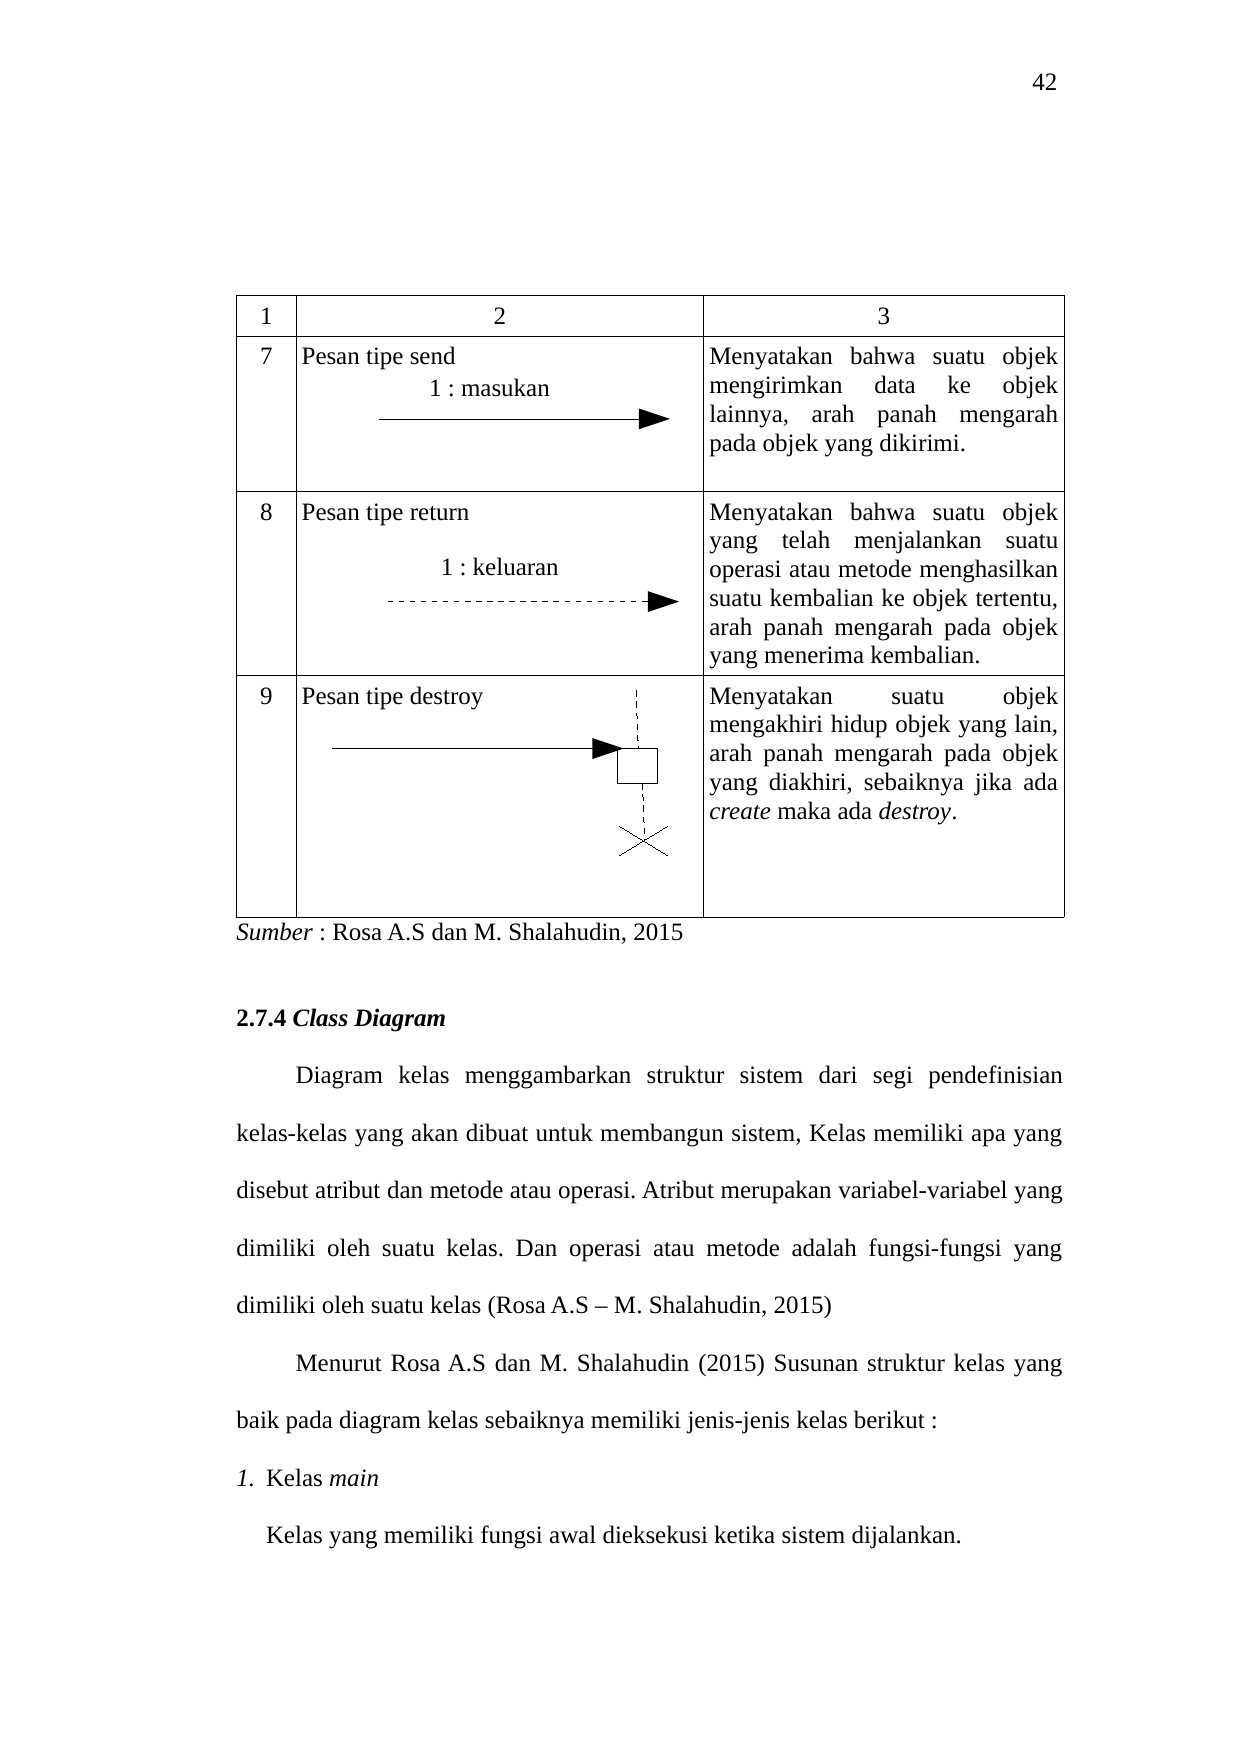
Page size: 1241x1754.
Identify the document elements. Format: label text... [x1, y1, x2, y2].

list Kelas main [236, 1463, 1063, 1492]
list Kelas yang memiliki fungsi awal dieksekusi ketika sistem dijalankan. [236, 1520, 1063, 1549]
subtitle 2.7.4 Class Diagram [236, 1003, 1063, 1032]
table_cell Pesan tipe destroy [297, 676, 703, 917]
text Menurut Rosa A.S dan M. Shalahudin (2015) Susunan struktur kelas yang baik pada diagram kelas sebaiknya memiliki jenis-jenis kelas berikut : [236, 1348, 1063, 1434]
table_cell Pesan tipe return [297, 492, 703, 675]
table_cell 9 [237, 676, 296, 917]
text Diagram kelas menggambarkan struktur sistem dari segi pendefinisian kelas-kelas yang akan dibuat untuk membangun sistem, Kelas memiliki apa yang disebut atribut dan metode atau operasi. Atribut merupakan variabel-variabel yang dimiliki oleh suatu kelas. Dan operasi atau metode adalah fungsi-fungsi yang dimiliki oleh suatu kelas (Rosa A.S – M. Shalahudin, 2015) [236, 1060, 1063, 1319]
table_cell 2 [297, 296, 703, 336]
table_cell 7 [237, 337, 296, 491]
table_cell Menyatakan bahwa suatu objek yang telah menjalankan suatu operasi atau metode menghasilkan suatu kembalian ke objek tertentu, arah panah mengarah pada objek yang menerima kembalian. [704, 492, 1064, 675]
table_cell 8 [237, 492, 296, 675]
text Sumber : Rosa A.S dan M. Shalahudin, 2015 [236, 918, 1063, 945]
table_cell Menyatakan suatu objek mengakhiri hidup objek yang lain, arah panah mengarah pada objek yang diakhiri, sebaiknya jika ada create maka ada destroy. [704, 676, 1064, 917]
table_cell 1 [237, 296, 296, 336]
table_cell 3 [704, 296, 1064, 336]
table_cell Menyatakan bahwa suatu objek mengirimkan data ke objek lainnya, arah panah mengarah pada objek yang dikirimi. [704, 337, 1064, 491]
table_cell Pesan tipe send [297, 337, 703, 491]
